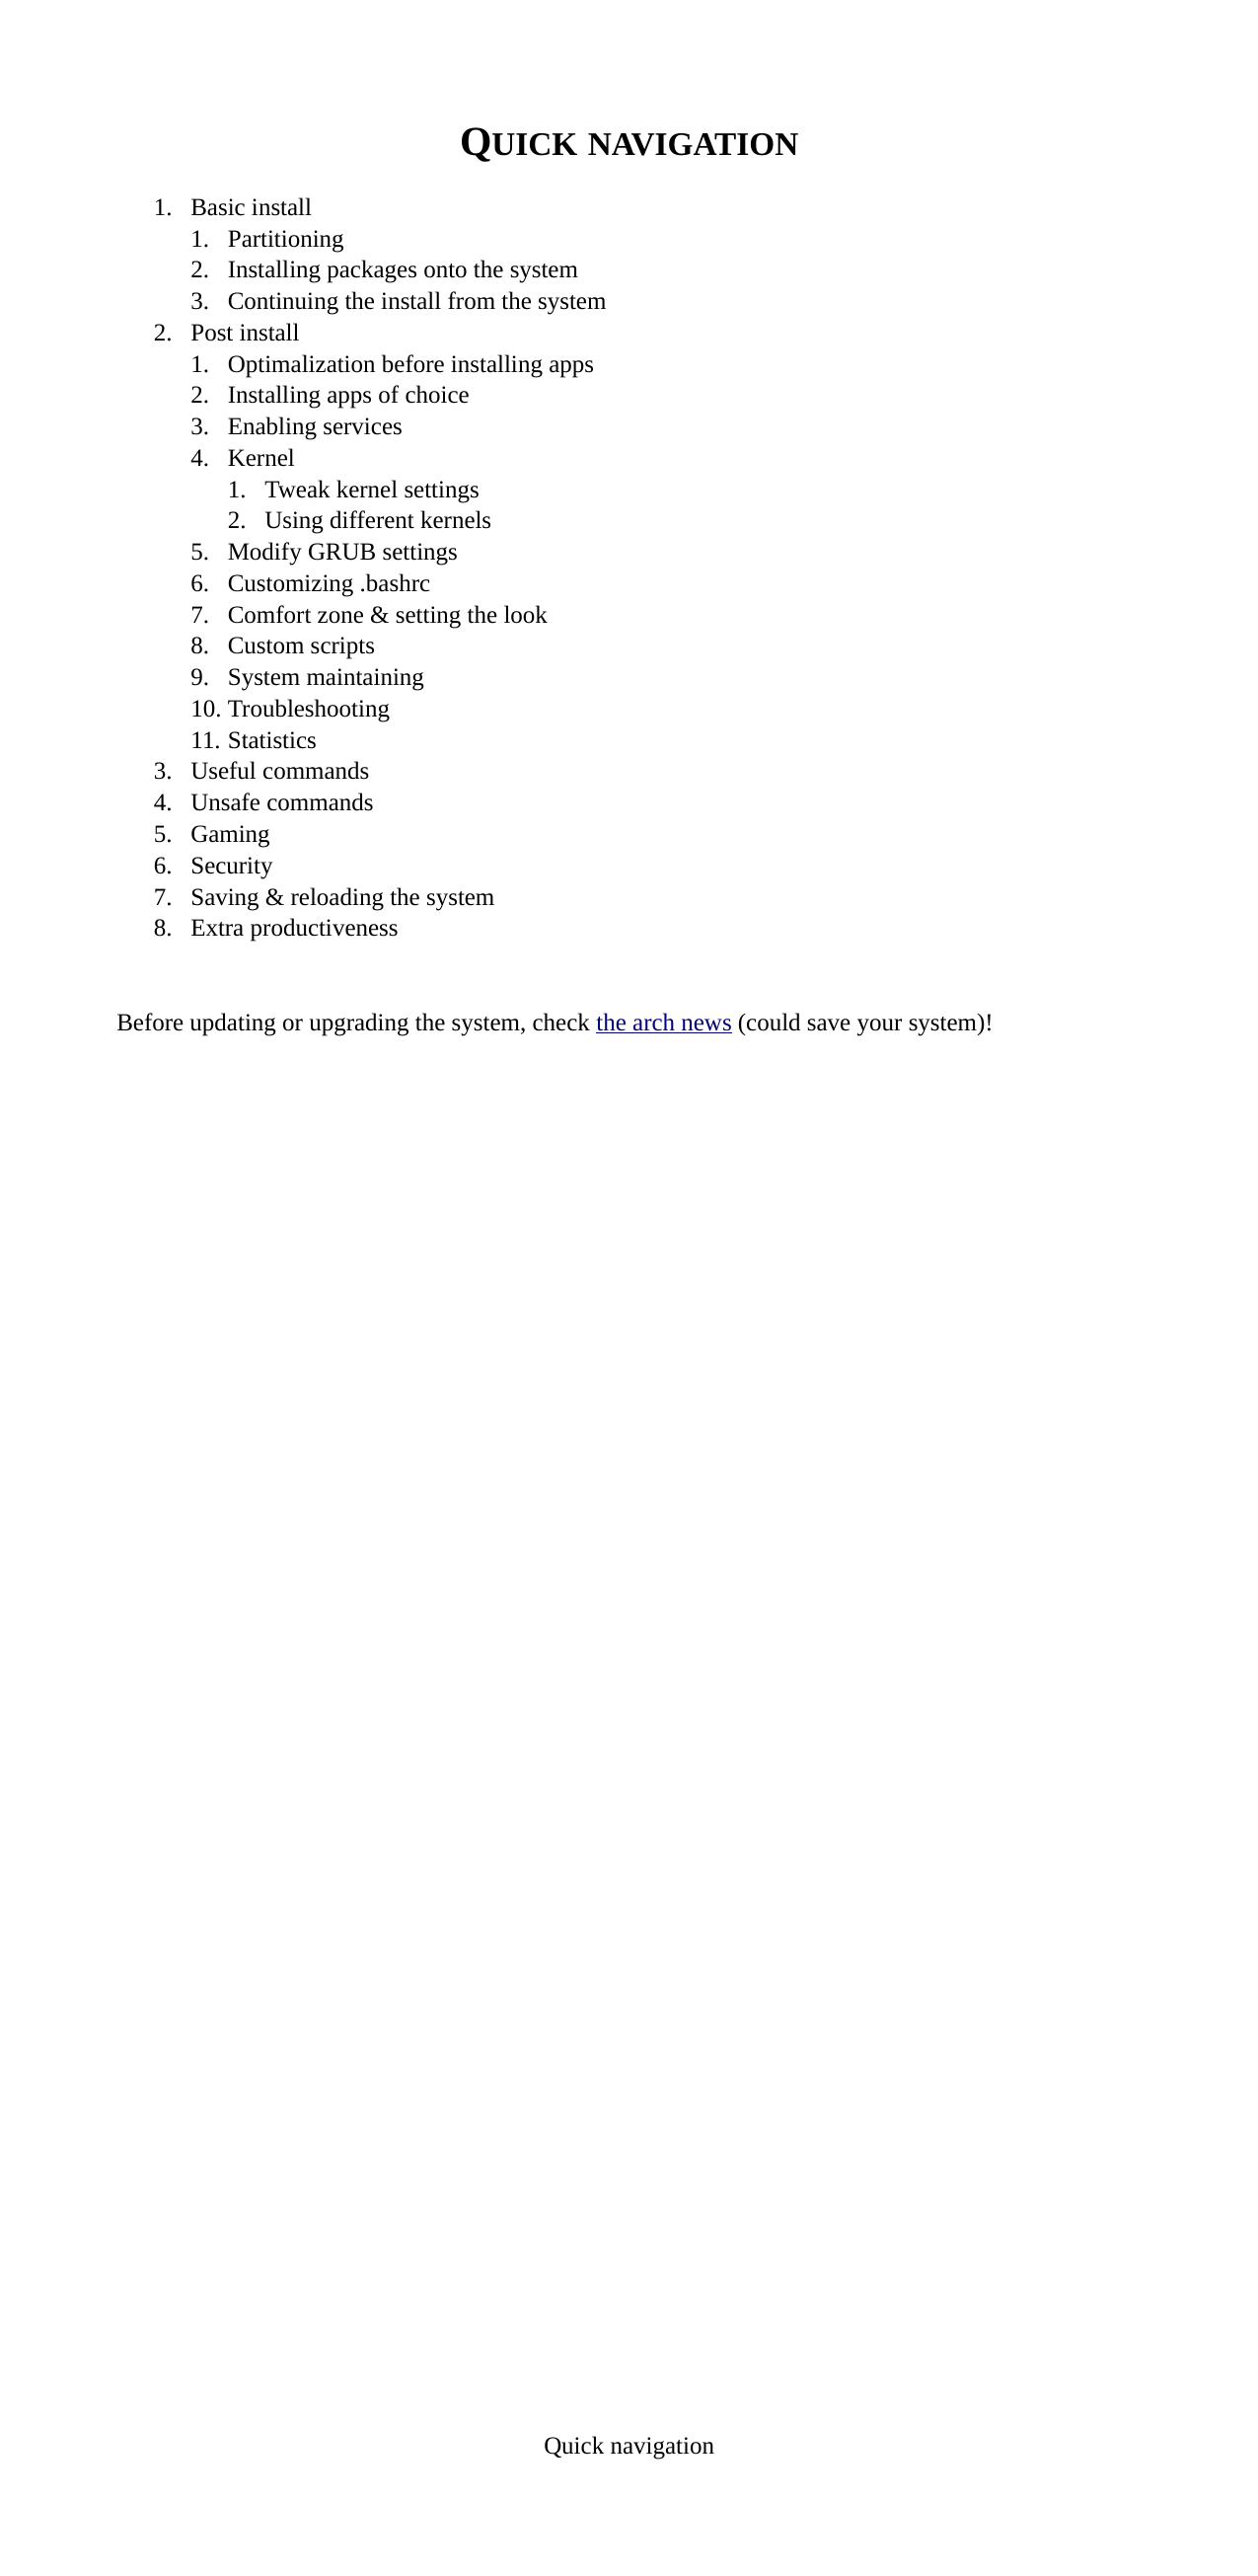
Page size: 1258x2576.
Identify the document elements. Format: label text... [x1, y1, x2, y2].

list Modify GRUB settings [190, 537, 1142, 566]
list Enabling services [190, 412, 1142, 440]
list Basic install [154, 192, 1142, 220]
list Extra productiveness [154, 914, 1142, 942]
list Continuing the install from the system [190, 286, 1142, 315]
list Installing apps of choice [190, 380, 1142, 409]
list Using different kernels [228, 505, 1142, 534]
list Gaming [154, 819, 1142, 848]
list Installing packages onto the system [190, 255, 1142, 283]
text Before updating or upgrading the system, check the arch news (could save your system)! [116, 1008, 1142, 1035]
list Custom scripts [190, 631, 1142, 659]
list System maintaining [190, 662, 1142, 691]
list Partitioning [190, 224, 1142, 252]
list Tweak kernel settings [228, 475, 1142, 502]
text Quick navigation [116, 116, 1142, 164]
list Saving & reloading the system [154, 882, 1142, 910]
list Security [154, 851, 1142, 879]
list Post install [154, 318, 1142, 346]
list Useful commands [154, 757, 1142, 785]
list Optimalization before installing apps [190, 349, 1142, 377]
list Customizing .bashrc [190, 568, 1142, 597]
list Troubleshooting [190, 694, 1142, 722]
list Comfort zone & setting the look [190, 600, 1142, 629]
list Kernel [190, 443, 1142, 472]
list Statistics [190, 725, 1142, 754]
list Unsafe commands [154, 788, 1142, 816]
